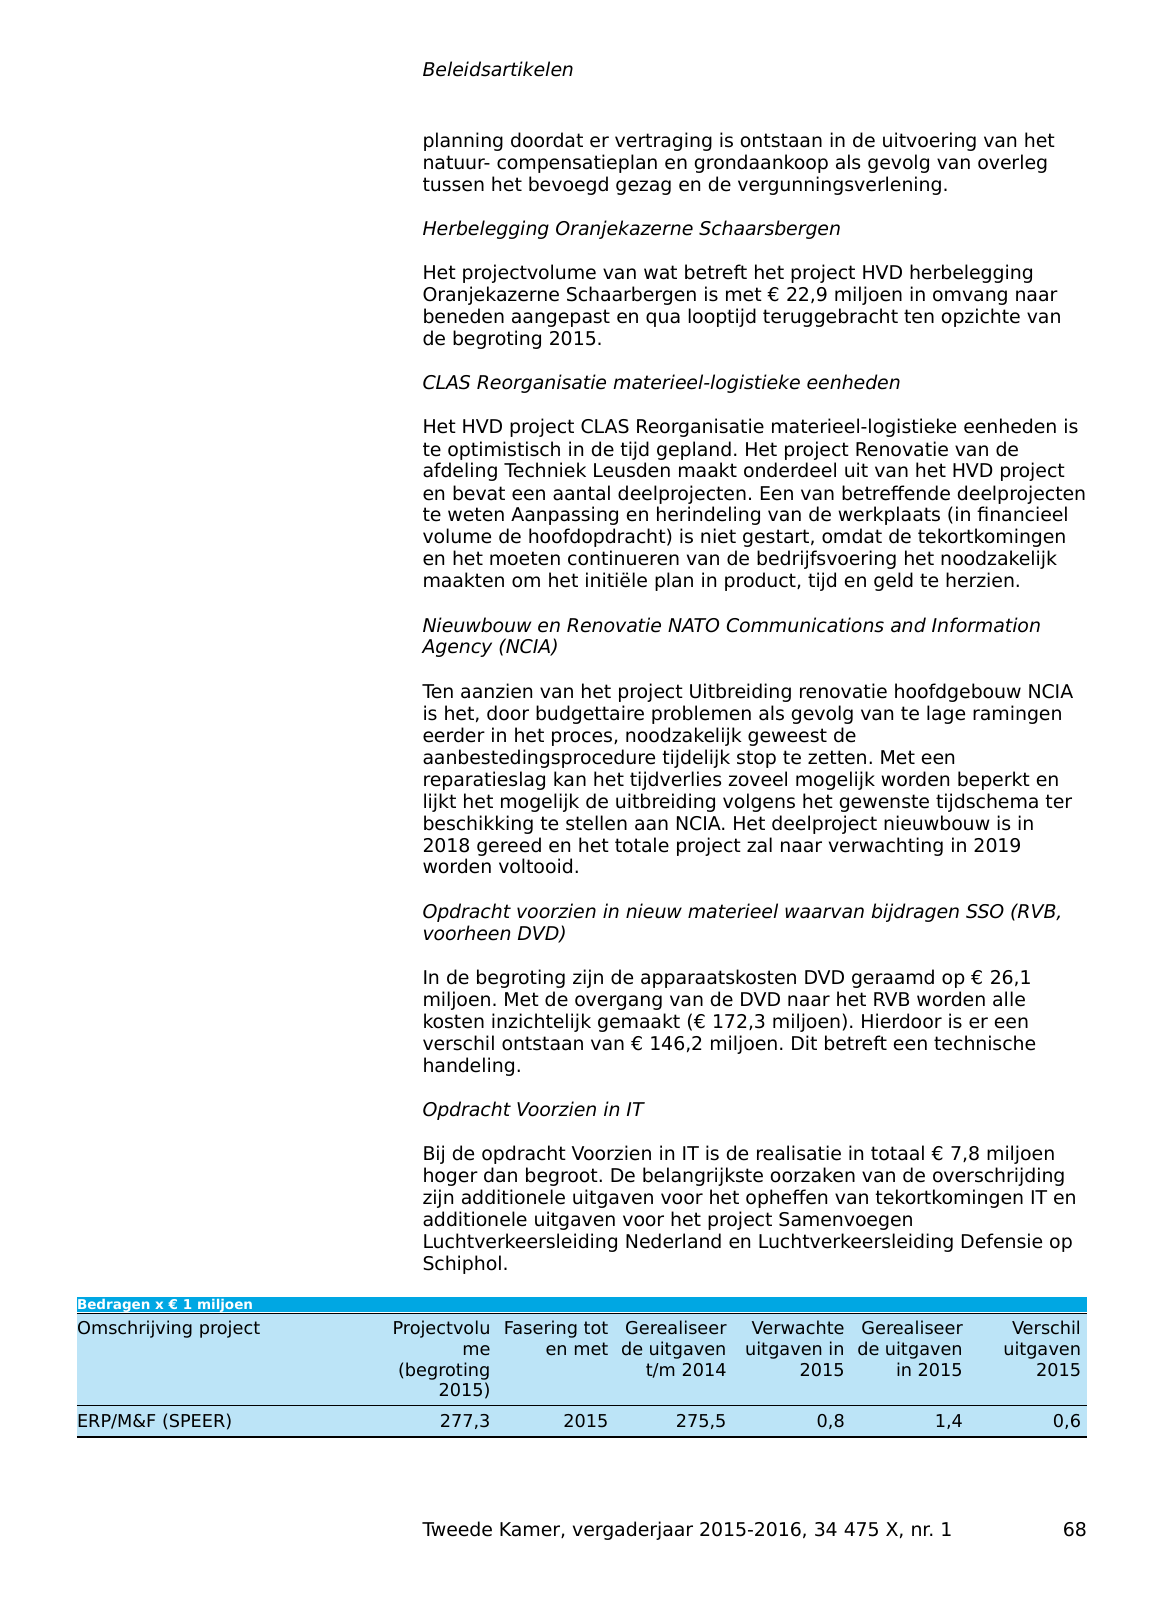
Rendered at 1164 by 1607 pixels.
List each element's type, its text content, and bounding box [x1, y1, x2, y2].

subtitle Opdracht Voorzien in IT [422, 1099, 1087, 1121]
table_cell Gerealiseerde uitgaven in 2015 [850, 1314, 968, 1405]
text Ten aanzien van het project Uitbreiding renovatie hoofdgebouw NCIA is het, door budgettaire problemen als gevolg van te lage ramingen eerder in het proces, noodzakelijk geweest de aanbestedingsprocedure tijdelijk stop te zetten. Met een reparatieslag kan het tijdverlies zoveel mogelijk worden beperkt en lijkt het mogelijk de uitbreiding volgens het gewenste tijdschema ter beschikking te stellen aan NCIA. Het deelproject nieuwbouw is in 2018 gereed en het totale project zal naar verwachting in 2019 worden voltooid. [422, 681, 1087, 878]
table_cell 0,8 [732, 1406, 850, 1436]
table_cell Fasering tot en met [496, 1314, 614, 1405]
table_cell 277,3 [378, 1406, 496, 1436]
table_cell 275,5 [614, 1406, 732, 1436]
table_cell Verschil uitgaven 2015 [969, 1314, 1087, 1405]
subtitle Opdracht voorzien in nieuw materieel waarvan bijdragen SSO (RVB, voorheen DVD) [422, 901, 1087, 944]
subtitle CLAS Reorganisatie materieel-logistieke eenheden [422, 372, 1087, 394]
text In de begroting zijn de apparaatskosten DVD geraamd op € 26,1 miljoen. Met de overgang van de DVD naar het RVB worden alle kosten inzichtelijk gemaakt (€ 172,3 miljoen). Hierdoor is er een verschil ontstaan van € 146,2 miljoen. Dit betreft een technische handeling. [422, 967, 1087, 1077]
text Bij de opdracht Voorzien in IT is de realisatie in totaal € 7,8 miljoen hoger dan begroot. De belangrijkste oorzaken van de overschrijding zijn additionele uitgaven voor het opheffen van tekortkomingen IT en additionele uitgaven voor het project Samenvoegen Luchtverkeersleiding Nederland en Luchtverkeersleiding Defensie op Schiphol. [422, 1143, 1087, 1275]
text Het HVD project CLAS Reorganisatie materieel-logistieke eenheden is te optimistisch in de tijd gepland. Het project Renovatie van de afdeling Techniek Leusden maakt onderdeel uit van het HVD project en bevat een aantal deelprojecten. Een van betreffende deelprojecten te weten Aanpassing en herindeling van de werkplaats (in financieel volume de hoofdopdracht) is niet gestart, omdat de tekortkomingen en het moeten continueren van de bedrijfsvoering het noodzakelijk maakten om het initiële plan in product, tijd en geld te herzien. [422, 416, 1087, 592]
table_cell Projectvolume (begroting 2015) [378, 1314, 496, 1405]
table_cell ERP/M&F (SPEER) [77, 1406, 378, 1436]
table_cell 0,6 [969, 1406, 1087, 1436]
table_cell Gerealiseerde uitgaven t/m 2014 [614, 1314, 732, 1405]
table_cell 2015 [496, 1406, 614, 1436]
text planning doordat er vertraging is ontstaan in de uitvoering van het natuur- compensatieplan en grondaankoop als gevolg van overleg tussen het bevoegd gezag en de vergunningsverlening. [422, 130, 1087, 196]
table_cell Verwachte uitgaven in 2015 [732, 1314, 850, 1405]
table_cell Omschrijving project [77, 1314, 378, 1405]
subtitle Herbelegging Oranjekazerne Schaarsbergen [422, 218, 1087, 240]
subtitle Nieuwbouw en Renovatie NATO Communications and Information Agency (NCIA) [422, 614, 1087, 658]
table_cell 1,4 [850, 1406, 968, 1436]
text Het projectvolume van wat betreft het project HVD herbelegging Oranjekazerne Schaarbergen is met € 22,9 miljoen in omvang naar beneden aangepast en qua looptijd teruggebracht ten opzichte van de begroting 2015. [422, 262, 1087, 350]
table_header Bedragen x € 1 miljoen [77, 1297, 1087, 1312]
